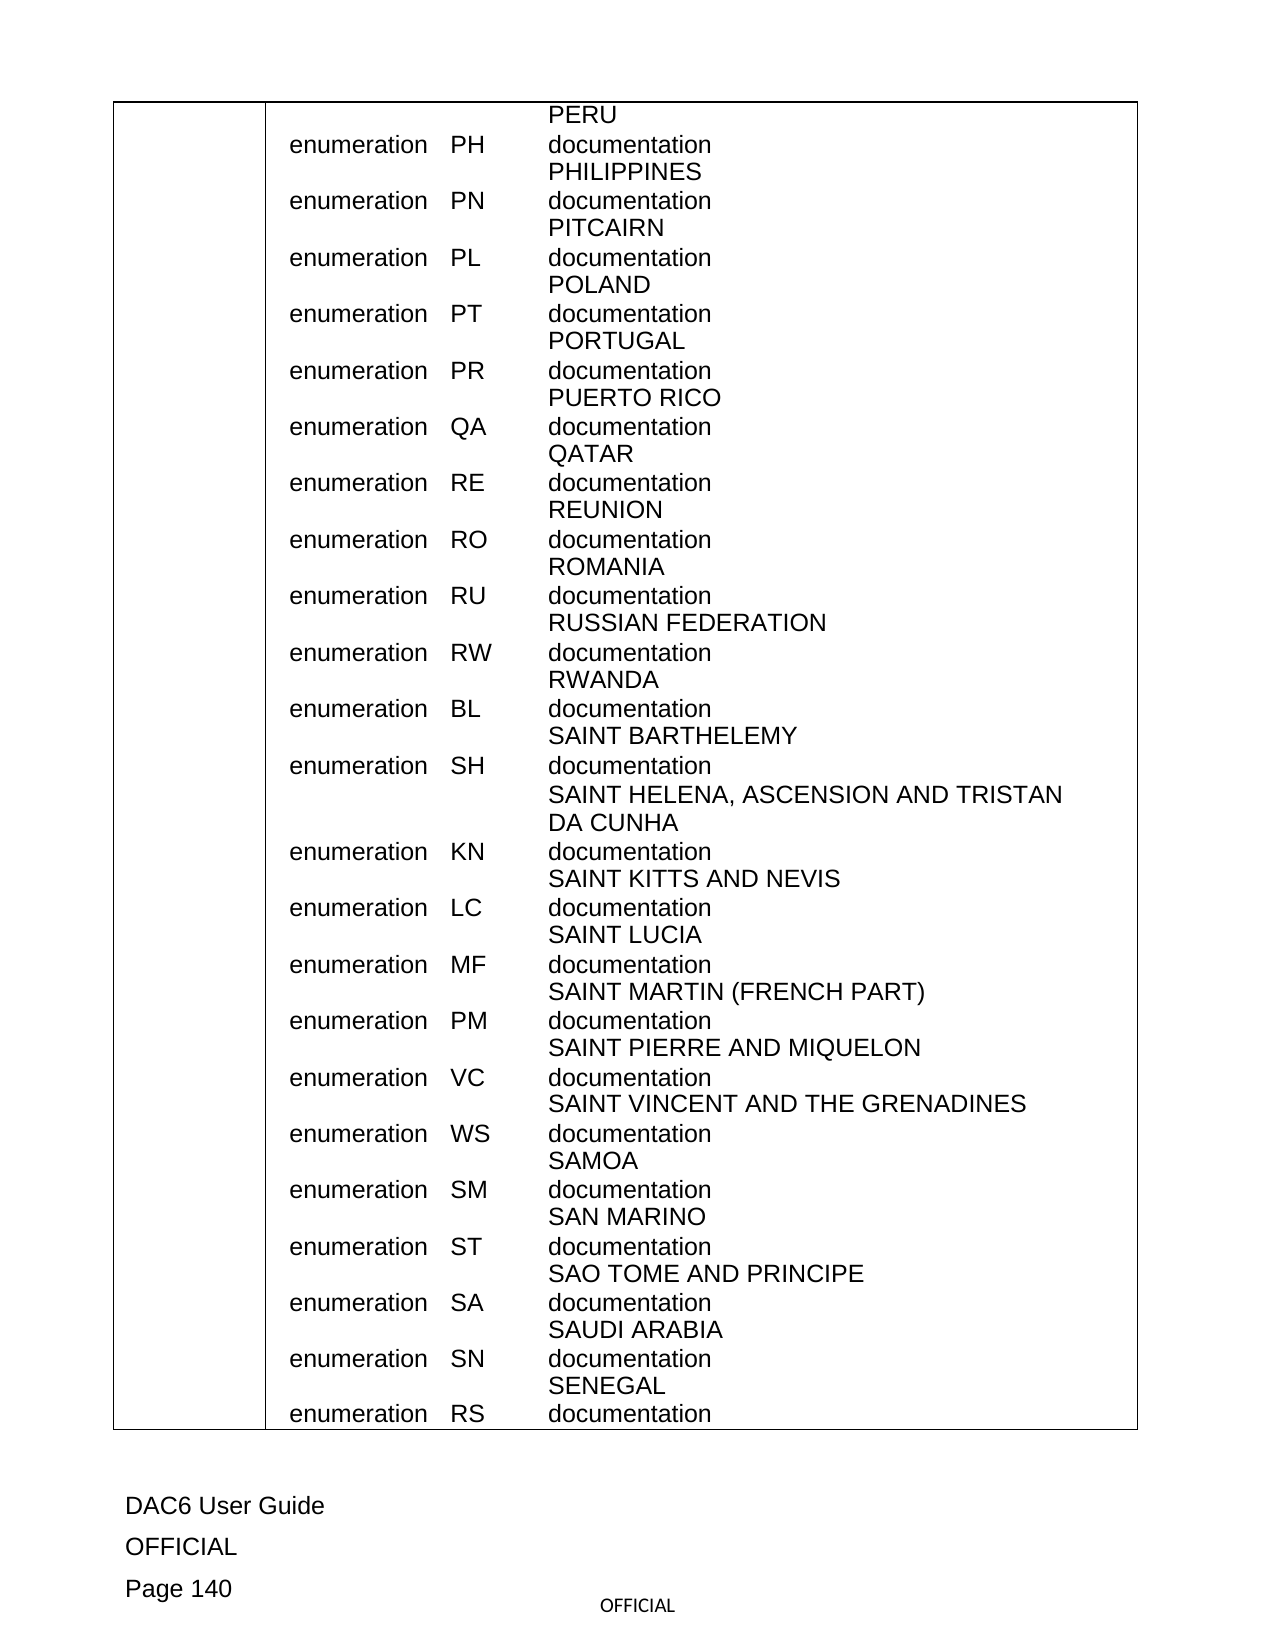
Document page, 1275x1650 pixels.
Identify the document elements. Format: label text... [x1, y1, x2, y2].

table_cell enumeration [266, 581, 438, 638]
table_cell documentation RUSSIAN FEDERATION [519, 581, 1137, 638]
table_cell documentation QATAR [519, 412, 1137, 469]
table_cell documentation SAINT KITTS AND NEVIS [519, 837, 1137, 893]
table_cell BL [439, 694, 519, 751]
table_cell documentation SAN MARINO [519, 1176, 1137, 1232]
table_cell SH [439, 751, 519, 837]
table_cell documentation SAMOA [519, 1119, 1137, 1176]
table_cell enumeration [266, 950, 438, 1006]
table_cell documentation SAINT BARTHELEMY [519, 694, 1137, 751]
table_cell enumeration [266, 243, 438, 299]
table_cell SM [439, 1176, 519, 1232]
table_cell SA [439, 1288, 519, 1345]
table_header [439, 103, 519, 130]
table_cell enumeration [266, 1006, 438, 1063]
table_cell enumeration [266, 469, 438, 525]
table_cell RU [439, 581, 519, 638]
table_cell documentation PUERTO RICO [519, 356, 1137, 412]
table_cell enumeration [266, 837, 438, 893]
table_cell PN [439, 186, 519, 243]
table_cell KN [439, 837, 519, 893]
table_cell MF [439, 950, 519, 1006]
table_cell enumeration [266, 130, 438, 186]
table_header [266, 103, 438, 130]
table_cell documentation SAINT PIERRE AND MIQUELON [519, 1006, 1137, 1063]
table_cell enumeration [266, 356, 438, 412]
table_cell WS [439, 1119, 519, 1176]
table_cell enumeration [266, 751, 438, 837]
table_cell enumeration [266, 694, 438, 751]
table_header [114, 103, 265, 1429]
table_cell enumeration [266, 894, 438, 950]
table_header PERU [519, 103, 1137, 130]
table_cell PL [439, 243, 519, 299]
table_cell documentation REUNION [519, 469, 1137, 525]
table_cell PM [439, 1006, 519, 1063]
table_cell documentation SAINT VINCENT AND THE GRENADINES [519, 1063, 1137, 1119]
table_cell documentation RWANDA [519, 638, 1137, 694]
table_cell LC [439, 894, 519, 950]
table_cell RO [439, 525, 519, 581]
table_cell enumeration [266, 1345, 438, 1401]
table_cell documentation SAUDI ARABIA [519, 1288, 1137, 1345]
table_cell enumeration [266, 186, 438, 243]
table_cell RW [439, 638, 519, 694]
table_cell documentation SAO TOME AND PRINCIPE [519, 1232, 1137, 1288]
table_cell enumeration [266, 412, 438, 469]
table_cell documentation [519, 1401, 1137, 1429]
table_cell documentation SENEGAL [519, 1345, 1137, 1401]
table_cell enumeration [266, 1232, 438, 1288]
table_cell PT [439, 299, 519, 356]
table_cell documentation PITCAIRN [519, 186, 1137, 243]
table_cell PR [439, 356, 519, 412]
table_cell enumeration [266, 1063, 438, 1119]
table_cell RS [439, 1401, 519, 1429]
table_cell enumeration [266, 1119, 438, 1176]
table_cell VC [439, 1063, 519, 1119]
table_cell documentation SAINT MARTIN (FRENCH PART) [519, 950, 1137, 1006]
table_cell SN [439, 1345, 519, 1401]
table_cell enumeration [266, 638, 438, 694]
table_cell documentation SAINT HELENA, ASCENSION AND TRISTAN DA CUNHA [519, 751, 1137, 837]
table_cell RE [439, 469, 519, 525]
table_cell enumeration [266, 1288, 438, 1345]
table_cell enumeration [266, 525, 438, 581]
table_cell documentation PORTUGAL [519, 299, 1137, 356]
table_cell documentation SAINT LUCIA [519, 894, 1137, 950]
table_cell enumeration [266, 1401, 438, 1429]
table_cell QA [439, 412, 519, 469]
table_cell PH [439, 130, 519, 186]
table_cell documentation ROMANIA [519, 525, 1137, 581]
table_cell documentation POLAND [519, 243, 1137, 299]
table_cell enumeration [266, 299, 438, 356]
table_cell documentation PHILIPPINES [519, 130, 1137, 186]
table_cell ST [439, 1232, 519, 1288]
table_cell enumeration [266, 1176, 438, 1232]
